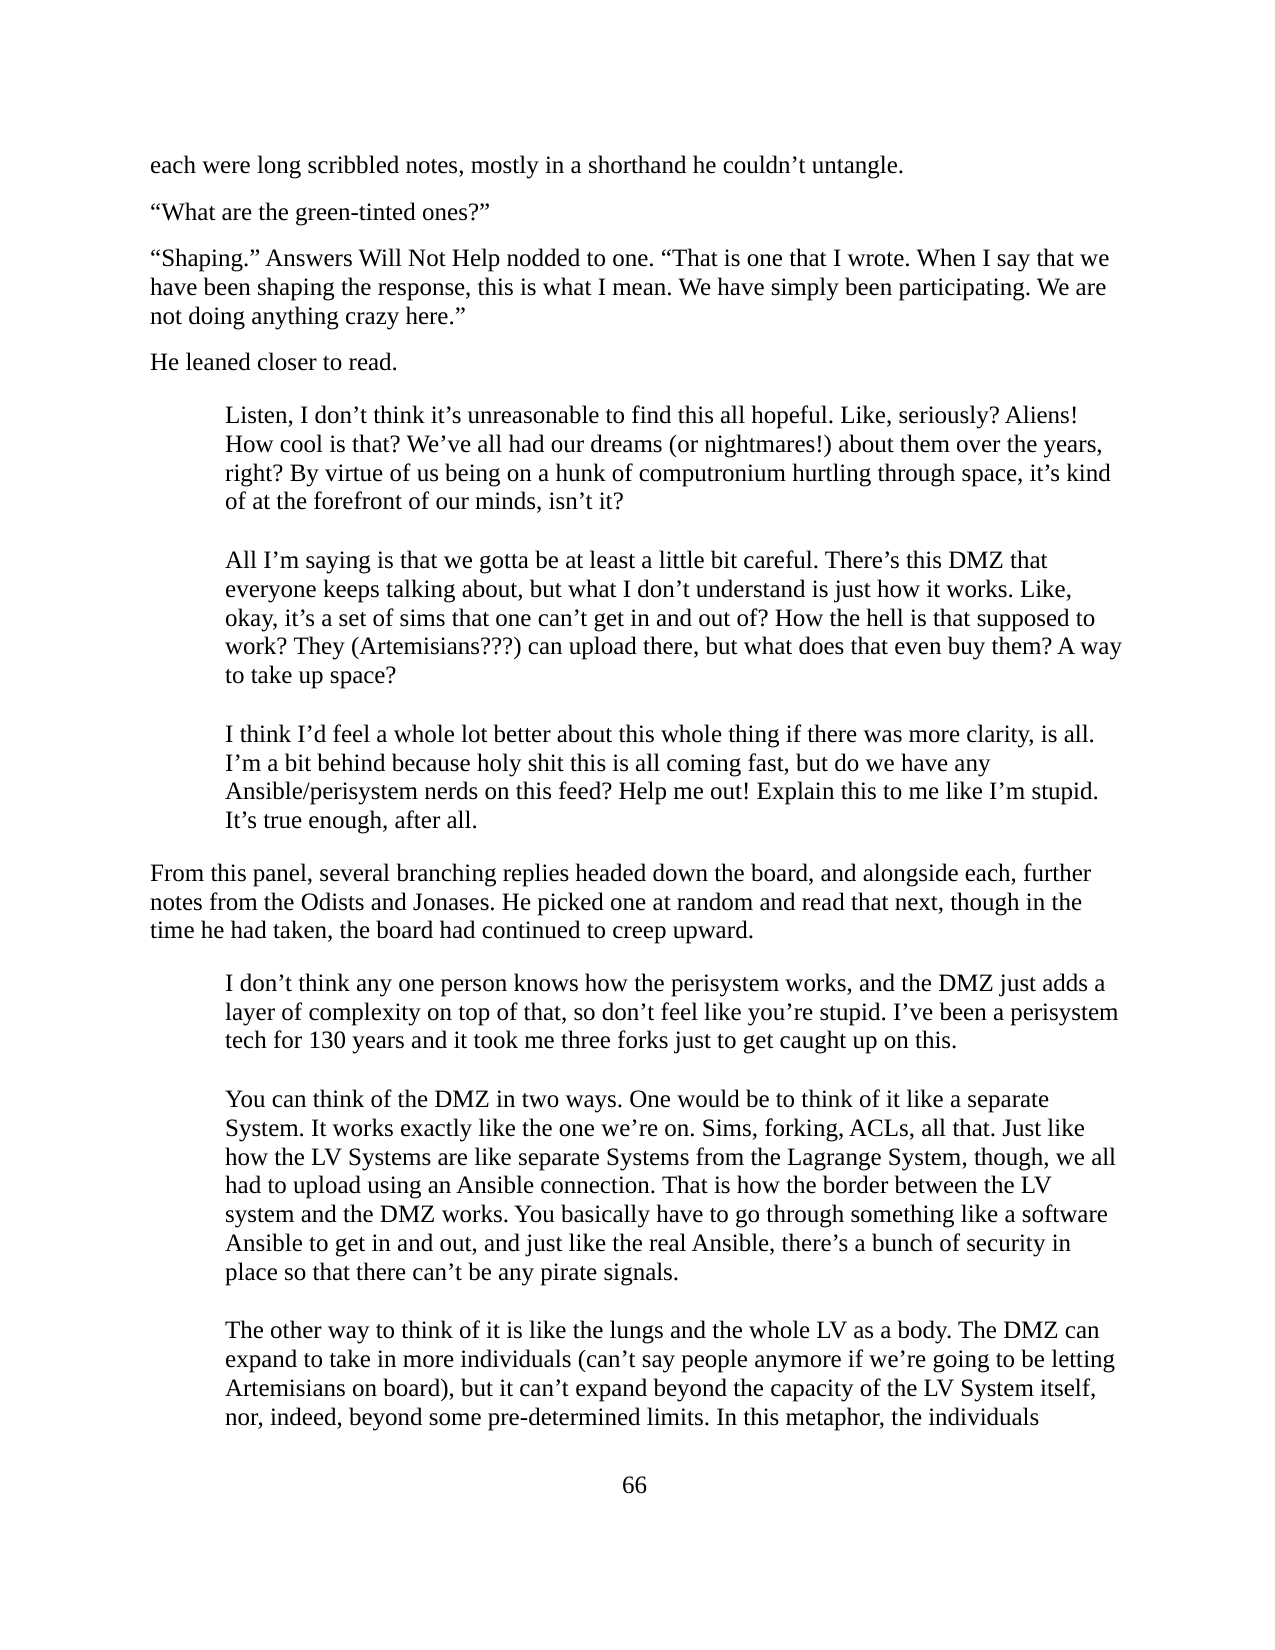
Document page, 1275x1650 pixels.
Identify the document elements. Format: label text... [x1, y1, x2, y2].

text I think I’d feel a whole lot better about this whole thing if there was more clarity, is all. I’m a bit behind because holy shit this is all coming fast, but do we have any Ansible/perisystem nerds on this feed? Help me out! Explain this to me like I’m stupid. It’s true enough, after all. [225, 719, 1125, 834]
text You can think of the DMZ in two ways. One would be to think of it like a separate System. It works exactly like the one we’re on. Sims, forking, ACLs, all that. Just like how the LV Systems are like separate Systems from the Lagrange System, though, we all had to upload using an Ansible connection. That is how the border between the LV system and the DMZ works. You basically have to go through something like a software Ansible to get in and out, and just like the real Ansible, there’s a bunch of security in place so that there can’t be any pirate signals. [225, 1084, 1125, 1286]
text “What are the green-tinted ones?” [150, 197, 1125, 225]
text The other way to think of it is like the lungs and the whole LV as a body. The DMZ can expand to take in more individuals (can’t say people anymore if we’re going to be letting Artemisians on board), but it can’t expand beyond the capacity of the LV System itself, nor, indeed, beyond some pre-determined limits. In this metaphor, the individuals [225, 1316, 1125, 1431]
text I don’t think any one person knows how the perisystem works, and the DMZ just adds a layer of complexity on top of that, so don’t feel like you’re stupid. I’ve been a perisystem tech for 130 years and it took me three forks just to get caught up on this. [225, 968, 1125, 1054]
text All I’m saying is that we gotta be at least a little bit careful. There’s this DMZ that everyone keeps talking about, but what I don’t understand is just how it works. Like, okay, it’s a set of sims that one can’t get in and out of? How the hell is that supposed to work? They (Artemisians???) can upload there, but what does that even buy them? A way to take up space? [225, 545, 1125, 689]
text He leaned closer to read. [150, 347, 1125, 376]
text each were long scribbled notes, mostly in a shorthand he couldn’t untangle. [150, 150, 1125, 179]
text “Shaping.” Answers Will Not Help nodded to one. “That is one that I wrote. When I say that we have been shaping the response, this is what I mean. We have simply been participating. We are not doing anything crazy here.” [150, 243, 1125, 329]
text Listen, I don’t think it’s unreasonable to find this all hopeful. Like, seriously? Aliens! How cool is that? We’ve all had our dreams (or nightmares!) about them over the years, right? By virtue of us being on a hunk of computronium hurtling through space, it’s kind of at the forefront of our minds, isn’t it? [225, 400, 1125, 515]
text From this panel, several branching replies headed down the board, and alongside each, further notes from the Odists and Jonases. He picked one at random and read that next, though in the time he had taken, the board had continued to creep upward. [150, 858, 1125, 944]
